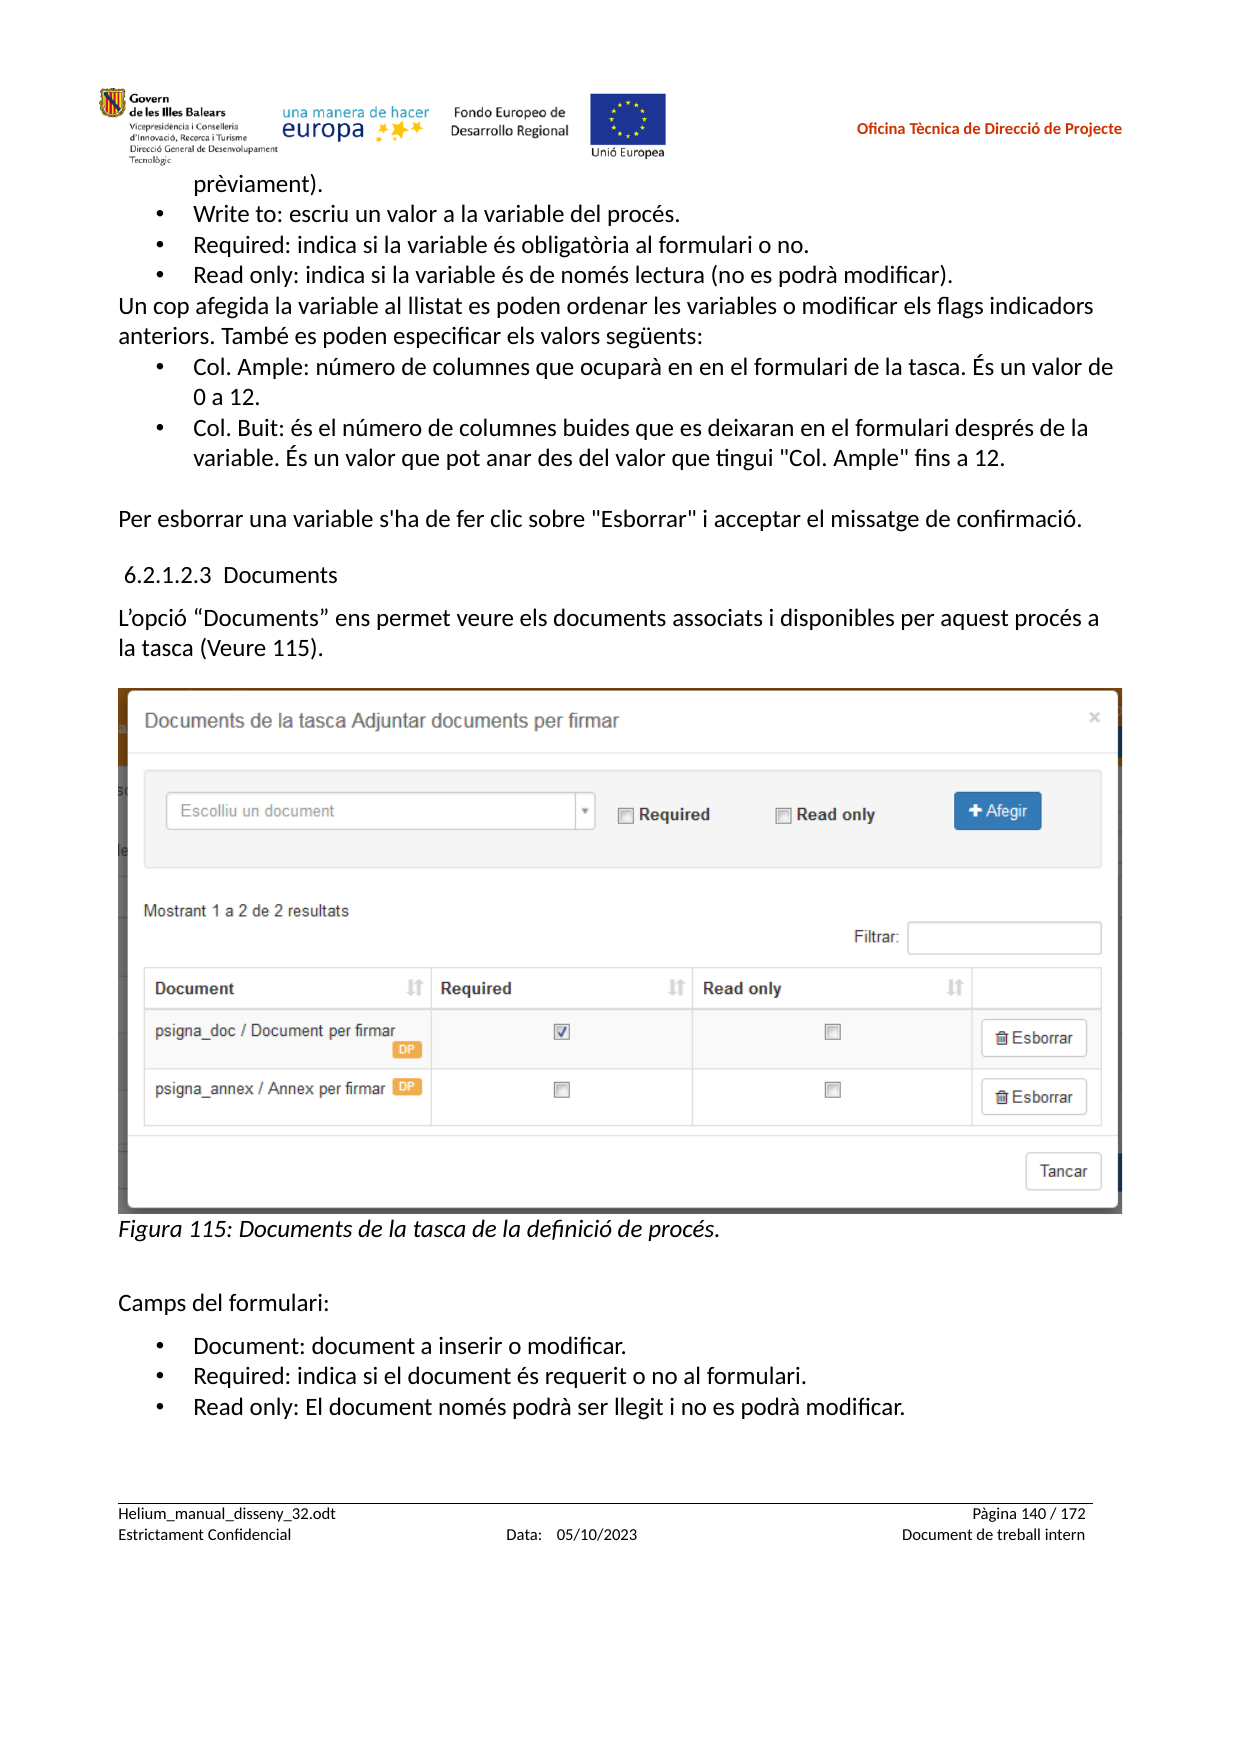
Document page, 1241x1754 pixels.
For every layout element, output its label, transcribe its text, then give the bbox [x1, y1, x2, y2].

list Document: document a inserir o modificar. [156, 1330, 1122, 1360]
text Per esborrar una variable s'ha de fer clic sobre "Esborrar" i acceptar el missatge de confirmació. [118, 504, 1122, 534]
list Read only: El document només podrà ser llegit i no es podrà modificar. [156, 1391, 1122, 1421]
subtitle Documents [118, 559, 1122, 589]
text Figura 115: Documents de la tasca de la definició de procés. [118, 1214, 1122, 1244]
list prèviament). [156, 168, 1122, 198]
picture [118, 688, 1123, 1214]
list Write to: escriu un valor a la variable del procés. [156, 198, 1122, 229]
list Col. Ample: número de columnes que ocuparà en en el formulari de la tasca. És un valor de 0 a 12. [156, 351, 1122, 412]
list Read only: indica si la variable és de només lectura (no es podrà modificar). [156, 259, 1122, 290]
picture [99, 87, 668, 166]
text Camps del formulari: [118, 1287, 1122, 1317]
text Un cop afegida la variable al llistat es poden ordenar les variables o modificar els flags indicadors anteriors. També es poden especificar els valors següents: [118, 290, 1122, 351]
list Required: indica si la variable és obligatòria al formulari o no. [156, 229, 1122, 259]
list Required: indica si el document és requerit o no al formulari. [156, 1360, 1122, 1391]
text L’opció “Documents” ens permet veure els documents associats i disponibles per aquest procés a la tasca (Veure 115). [118, 602, 1122, 663]
list Col. Buit: és el número de columnes buides que es deixaran en el formulari després de la variable. És un valor que pot anar des del valor que tingui "Col. Ample" fins a 12. [156, 412, 1122, 473]
